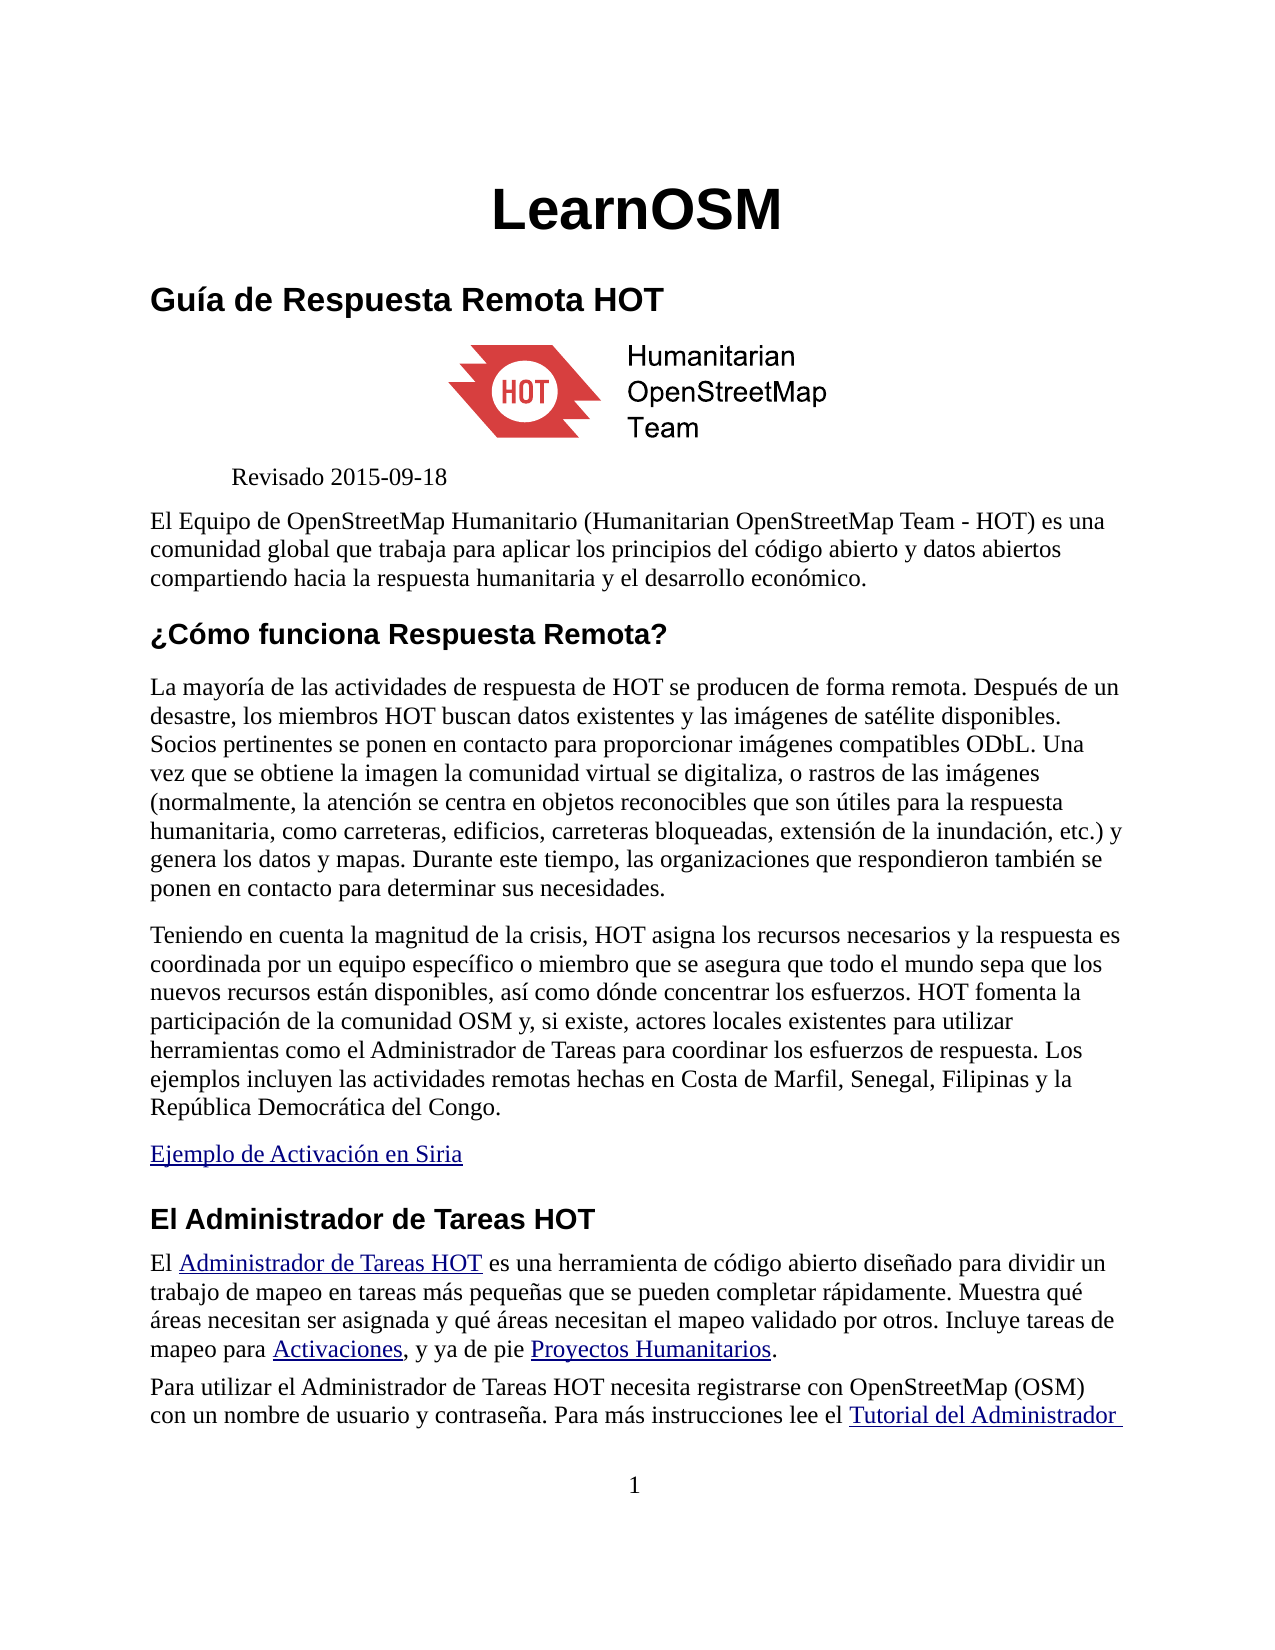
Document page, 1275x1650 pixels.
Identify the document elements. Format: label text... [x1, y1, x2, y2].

title LearnOSM [150, 175, 1125, 242]
text Ejemplo de Activación en Siria [150, 1139, 1125, 1168]
text Para utilizar el Administrador de Tareas HOT necesita registrarse con OpenStreetMap (OSM) con un nombre de usuario y contraseña. Para más instrucciones lee el Tutorial del Administrador [150, 1372, 1125, 1429]
subtitle El Administrador de Tareas HOT [150, 1202, 1125, 1235]
text Teniendo en cuenta la magnitud de la crisis, HOT asigna los recursos necesarios y la respuesta es coordinada por un equipo específico o miembro que se asegura que todo el mundo sepa que los nuevos recursos están disponibles, así como dónde concentrar los esfuerzos. HOT fomenta la participación de la comunidad OSM y, si existe, actores locales existentes para utilizar herramientas como el Administrador de Tareas para coordinar los esfuerzos de respuesta. Los ejemplos incluyen las actividades remotas hechas en Costa de Marfil, Senegal, Filipinas y la República Democrática del Congo. [150, 920, 1125, 1121]
subtitle ¿Cómo funciona Respuesta Remota? [150, 617, 1125, 651]
text El Administrador de Tareas HOT es una herramienta de código abierto diseñado para dividir un trabajo de mapeo en tareas más pequeñas que se pueden completar rápidamente. Muestra qué áreas necesitan ser asignada y qué áreas necesitan el mapeo validado por otros. Incluye tareas de mapeo para Activaciones, y ya de pie Proyectos Humanitarios. [150, 1248, 1125, 1363]
text El Equipo de OpenStreetMap Humanitario (Humanitarian OpenStreetMap Team - HOT) es una comunidad global que trabaja para aplicar los principios del código abierto y datos abiertos compartiendo hacia la respuesta humanitaria y el desarrollo económico. [150, 506, 1125, 592]
subtitle Guía de Respuesta Remota HOT [150, 279, 1125, 318]
text Revisado 2015-09-18 [225, 433, 1125, 491]
text La mayoría de las actividades de respuesta de HOT se producen de forma remota. Después de un desastre, los miembros HOT buscan datos existentes y las imágenes de satélite disponibles. Socios pertinentes se ponen en contacto para proporcionar imágenes compatibles ODbL. Una vez que se obtiene la imagen la comunidad virtual se digitaliza, o rastros de las imágenes (normalmente, la atención se centra en objetos reconocibles que son útiles para la respuesta humanitaria, como carreteras, edificios, carreteras bloqueadas, extensión de la inundación, etc.) y genera los datos y mapas. Durante este tiempo, las organizaciones que respondieron también se ponen en contacto para determinar sus necesidades. [150, 672, 1125, 902]
